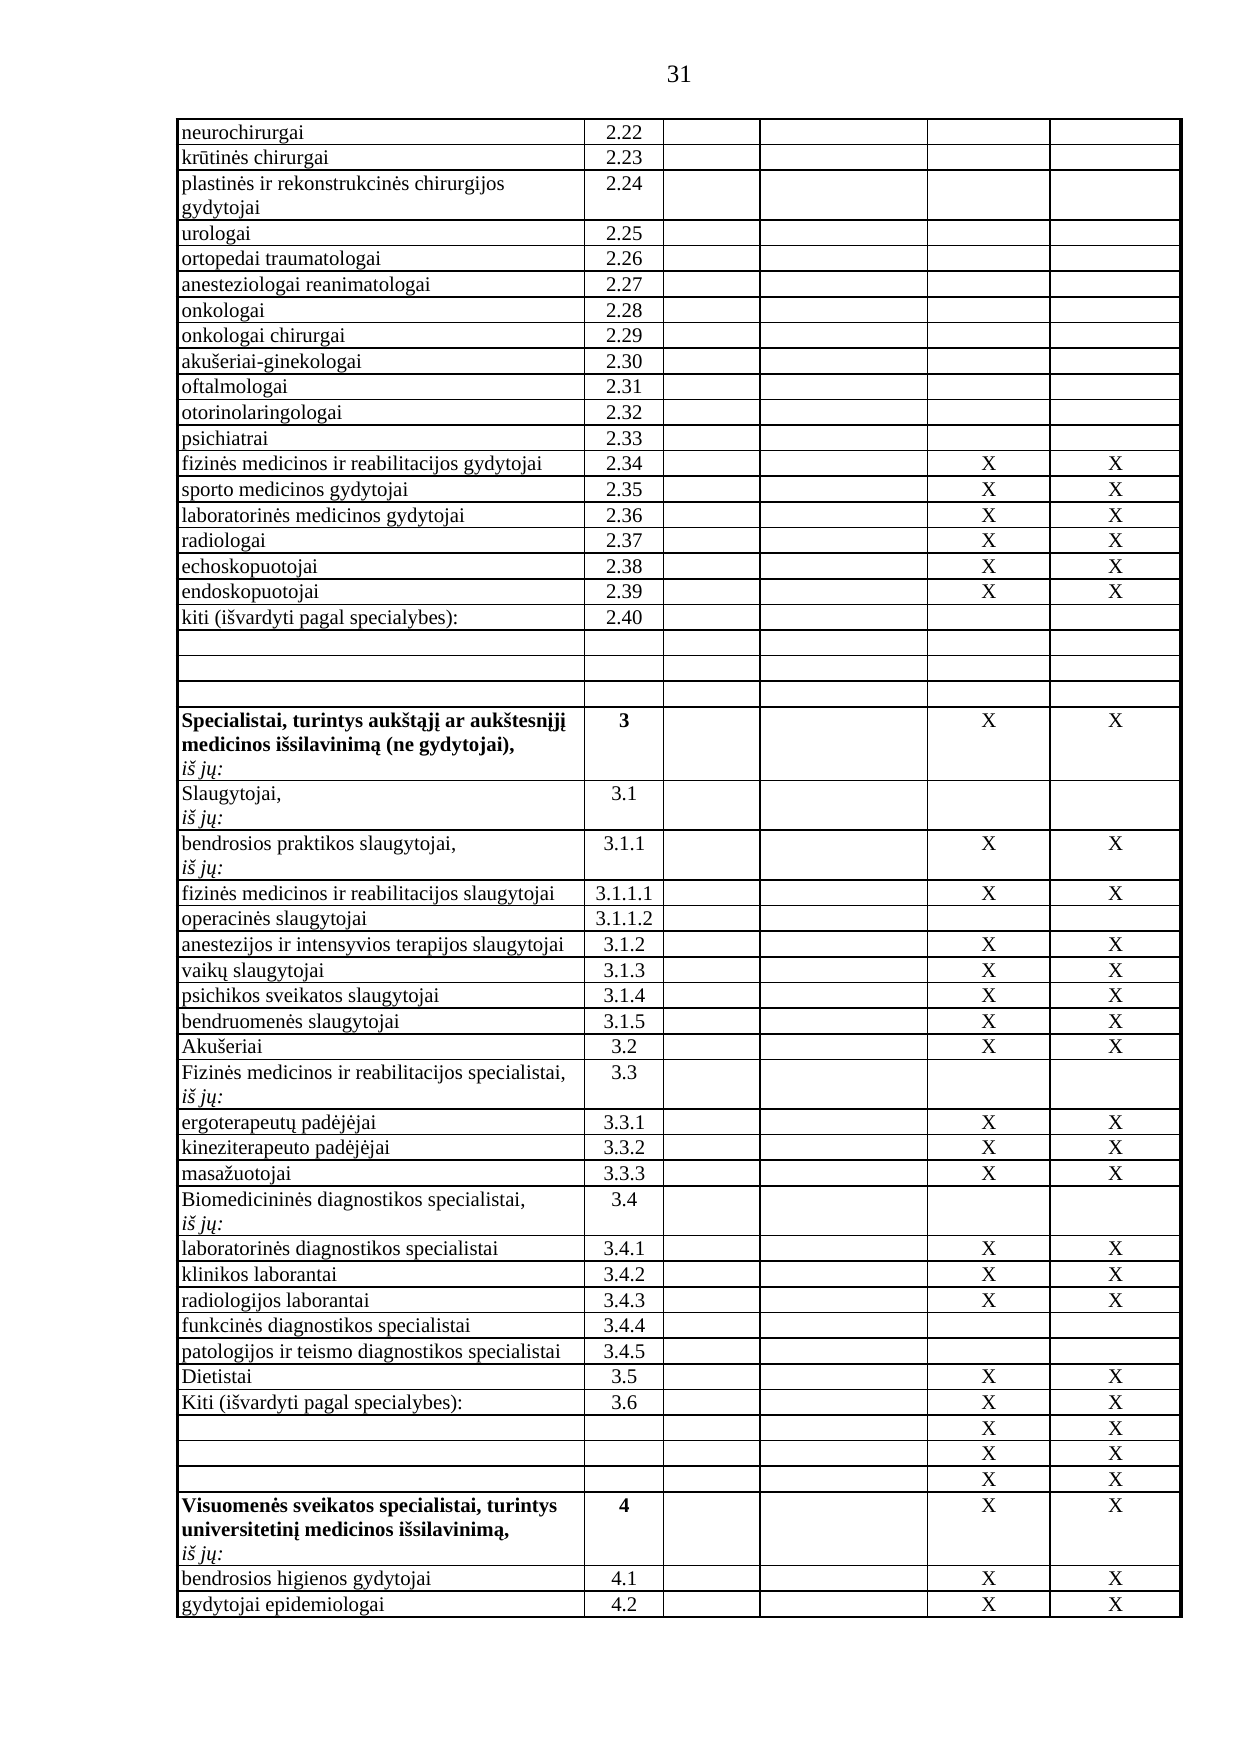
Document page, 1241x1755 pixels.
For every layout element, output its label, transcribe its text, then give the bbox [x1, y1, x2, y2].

table_cell X [1051, 477, 1179, 501]
table_cell [761, 983, 927, 1007]
table_cell X [928, 1416, 1049, 1440]
table_cell [761, 145, 927, 169]
table_cell [761, 375, 927, 398]
table_cell Akušeriai [179, 1035, 584, 1058]
table_cell [761, 400, 927, 424]
table_cell [761, 1566, 927, 1590]
table_cell X [1051, 932, 1179, 956]
table_cell 3.4.2 [585, 1262, 663, 1286]
table_cell psichiatrai [179, 426, 584, 450]
table_cell [664, 145, 759, 169]
table_cell [761, 1187, 927, 1235]
table_cell [761, 1390, 927, 1414]
table_cell [664, 1441, 759, 1465]
table_cell [761, 1313, 927, 1337]
table_cell [1051, 349, 1179, 373]
table_cell 2.37 [585, 528, 663, 552]
table_cell X [1051, 1161, 1179, 1185]
table_cell [585, 656, 663, 680]
table_cell [761, 781, 927, 829]
table_cell 2.27 [585, 272, 663, 296]
table_cell [664, 1161, 759, 1185]
table_cell krūtinės chirurgai [179, 145, 584, 169]
table_cell [664, 298, 759, 322]
table_cell [928, 221, 1049, 245]
table_cell [761, 246, 927, 270]
table_cell X [1051, 451, 1179, 475]
table_cell 3.1 [585, 781, 663, 829]
table_cell echoskopuotojai [179, 554, 584, 578]
table_cell [1051, 781, 1179, 829]
table_cell [664, 580, 759, 603]
table_cell neurochirurgai [179, 120, 584, 144]
table_cell X [928, 1365, 1049, 1388]
table_cell [761, 1009, 927, 1033]
table_cell [664, 1236, 759, 1260]
table_cell [761, 881, 927, 905]
table_cell 3.1.1.1 [585, 881, 663, 905]
table_cell [761, 1365, 927, 1388]
table_cell [664, 1035, 759, 1058]
table_cell [928, 298, 1049, 322]
table_cell Visuomenės sveikatos specialistai, turintys universitetinį medicinos išsilavinimą, iš jų: [179, 1493, 584, 1565]
table_cell [664, 656, 759, 680]
table_cell [585, 631, 663, 655]
table_cell [664, 528, 759, 552]
table_cell Slaugytojai, iš jų: [179, 781, 584, 829]
table_cell [761, 120, 927, 144]
table_cell [664, 631, 759, 655]
table_cell [179, 1467, 584, 1491]
table_cell X [1051, 1009, 1179, 1033]
table_cell anesteziologai reanimatologai [179, 272, 584, 296]
table_cell [664, 682, 759, 706]
table_cell X [928, 881, 1049, 905]
table_cell [761, 171, 927, 219]
table_cell [664, 1339, 759, 1363]
table_cell [761, 682, 927, 706]
table_cell 2.34 [585, 451, 663, 475]
table_cell [664, 1592, 759, 1616]
table_cell patologijos ir teismo diagnostikos specialistai [179, 1339, 584, 1363]
table_cell 3.4.3 [585, 1288, 663, 1312]
table_cell [1051, 272, 1179, 296]
table_cell [664, 1187, 759, 1235]
table_cell [1051, 221, 1179, 245]
table_cell [761, 1288, 927, 1312]
table_cell 2.36 [585, 503, 663, 527]
table_cell [179, 631, 584, 655]
table_cell [761, 906, 927, 930]
table_cell X [928, 932, 1049, 956]
table_cell gydytojai epidemiologai [179, 1592, 584, 1616]
table_cell X [928, 983, 1049, 1007]
table_cell 2.26 [585, 246, 663, 270]
table_cell X [928, 1493, 1049, 1565]
table_cell X [928, 451, 1049, 475]
table_cell [664, 1110, 759, 1134]
table_cell 3.3.3 [585, 1161, 663, 1185]
table_cell [761, 323, 927, 347]
table_cell X [1051, 1416, 1179, 1440]
table_cell [664, 906, 759, 930]
table_cell onkologai [179, 298, 584, 322]
table_cell operacinės slaugytojai [179, 906, 584, 930]
table_cell [1051, 682, 1179, 706]
table_cell 4 [585, 1493, 663, 1565]
table_cell 3.4.5 [585, 1339, 663, 1363]
table_cell [664, 1467, 759, 1491]
table_cell [664, 1009, 759, 1033]
table_cell vaikų slaugytojai [179, 958, 584, 982]
table_cell X [1051, 831, 1179, 879]
table_cell 2.30 [585, 349, 663, 373]
table_cell [1051, 375, 1179, 398]
table_cell [585, 1416, 663, 1440]
table_cell 3.1.3 [585, 958, 663, 982]
table_cell 2.35 [585, 477, 663, 501]
table_cell [664, 932, 759, 956]
table_cell X [1051, 580, 1179, 603]
table_cell [761, 1035, 927, 1058]
table_cell [761, 1467, 927, 1491]
table_cell [1051, 120, 1179, 144]
table_cell X [1051, 1467, 1179, 1491]
table_cell 2.38 [585, 554, 663, 578]
table_cell [761, 631, 927, 655]
table_cell 3.4 [585, 1187, 663, 1235]
table_cell [585, 1441, 663, 1465]
table_cell X [1051, 1262, 1179, 1286]
table_cell 2.33 [585, 426, 663, 450]
table_cell X [1051, 1390, 1179, 1414]
table_cell [664, 120, 759, 144]
table_cell X [928, 1262, 1049, 1286]
table_cell [1051, 1339, 1179, 1363]
table_cell akušeriai-ginekologai [179, 349, 584, 373]
table_cell [664, 1416, 759, 1440]
table_cell ortopedai traumatologai [179, 246, 584, 270]
table_cell [1051, 426, 1179, 450]
table_cell [664, 1313, 759, 1337]
table_cell [179, 656, 584, 680]
table_cell X [928, 831, 1049, 879]
table_cell laboratorinės diagnostikos specialistai [179, 1236, 584, 1260]
table_cell X [928, 1592, 1049, 1616]
table_cell X [1051, 1493, 1179, 1565]
table_cell funkcinės diagnostikos specialistai [179, 1313, 584, 1337]
table_cell Specialistai, turintys aukštąjį ar aukštesnįjį medicinos išsilavinimą (ne gydytojai), iš jų: [179, 708, 584, 780]
table_cell anestezijos ir intensyvios terapijos slaugytojai [179, 932, 584, 956]
table_cell 2.23 [585, 145, 663, 169]
table_cell X [928, 1566, 1049, 1590]
table_cell X [1051, 1592, 1179, 1616]
table_cell 2.28 [585, 298, 663, 322]
table_cell [664, 349, 759, 373]
table_cell 3.1.2 [585, 932, 663, 956]
table_cell urologai [179, 221, 584, 245]
table_cell 3 [585, 708, 663, 780]
table_cell 3.1.1 [585, 831, 663, 879]
table_cell [664, 451, 759, 475]
table_cell [664, 881, 759, 905]
table_cell X [928, 1288, 1049, 1312]
table_cell [928, 171, 1049, 219]
table_cell X [928, 958, 1049, 982]
table_cell [761, 932, 927, 956]
table_cell 3.3 [585, 1060, 663, 1108]
table_cell [761, 1416, 927, 1440]
table_cell X [1051, 1566, 1179, 1590]
table_cell X [928, 1009, 1049, 1033]
table_cell 2.40 [585, 605, 663, 629]
table_cell [664, 400, 759, 424]
table_cell X [928, 1236, 1049, 1260]
table_cell masažuotojai [179, 1161, 584, 1185]
table_cell X [928, 1441, 1049, 1465]
table_cell 2.39 [585, 580, 663, 603]
table_cell radiologijos laborantai [179, 1288, 584, 1312]
table_cell ergoterapeutų padėjėjai [179, 1110, 584, 1134]
table_cell 2.31 [585, 375, 663, 398]
table_cell [664, 708, 759, 780]
table_cell [928, 400, 1049, 424]
table_cell [1051, 631, 1179, 655]
table_cell [761, 528, 927, 552]
table_cell X [928, 580, 1049, 603]
table_cell [761, 580, 927, 603]
table_cell 2.32 [585, 400, 663, 424]
table_cell [761, 1493, 927, 1565]
table_cell 3.1.4 [585, 983, 663, 1007]
table_cell [928, 906, 1049, 930]
table_cell X [1051, 1110, 1179, 1134]
table_cell 3.6 [585, 1390, 663, 1414]
table_cell bendrosios higienos gydytojai [179, 1566, 584, 1590]
table_cell [664, 246, 759, 270]
table_cell X [1051, 708, 1179, 780]
table_cell X [1051, 503, 1179, 527]
table_cell 3.4.1 [585, 1236, 663, 1260]
table_cell [1051, 906, 1179, 930]
table_cell [664, 605, 759, 629]
table_cell sporto medicinos gydytojai [179, 477, 584, 501]
table_cell [1051, 246, 1179, 270]
table_cell X [928, 1135, 1049, 1159]
table_cell endoskopuotojai [179, 580, 584, 603]
table_cell [761, 503, 927, 527]
table_cell 3.5 [585, 1365, 663, 1388]
table_cell [928, 426, 1049, 450]
table_cell bendrosios praktikos slaugytojai, iš jų: [179, 831, 584, 879]
table_cell [664, 1135, 759, 1159]
table_cell [1051, 605, 1179, 629]
table_cell [928, 1060, 1049, 1108]
table_cell [1051, 400, 1179, 424]
table_cell X [1051, 1035, 1179, 1058]
table_cell [761, 349, 927, 373]
table_cell X [928, 528, 1049, 552]
table_cell [761, 1236, 927, 1260]
table_cell [1051, 1187, 1179, 1235]
table_cell 3.3.1 [585, 1110, 663, 1134]
table_cell [761, 1339, 927, 1363]
table_cell [664, 1288, 759, 1312]
table_cell [761, 1262, 927, 1286]
table_cell otorinolaringologai [179, 400, 584, 424]
table_cell Fizinės medicinos ir reabilitacijos specialistai, iš jų: [179, 1060, 584, 1108]
table_cell [761, 221, 927, 245]
table_cell [761, 1592, 927, 1616]
table_cell kiti (išvardyti pagal specialybes): [179, 605, 584, 629]
table_cell [928, 781, 1049, 829]
table_cell plastinės ir rekonstrukcinės chirurgijos gydytojai [179, 171, 584, 219]
table_cell [928, 656, 1049, 680]
table_cell X [928, 477, 1049, 501]
table_cell 3.1.1.2 [585, 906, 663, 930]
table_cell [928, 1313, 1049, 1337]
table_cell X [928, 1035, 1049, 1058]
table_cell [928, 120, 1049, 144]
table_cell 3.1.5 [585, 1009, 663, 1033]
table_cell [928, 349, 1049, 373]
table_cell [761, 605, 927, 629]
table_cell [928, 631, 1049, 655]
table_cell [928, 272, 1049, 296]
table_cell [761, 477, 927, 501]
table_cell [928, 145, 1049, 169]
table_cell 4.2 [585, 1592, 663, 1616]
table_cell 2.29 [585, 323, 663, 347]
table_cell 3.3.2 [585, 1135, 663, 1159]
table_cell radiologai [179, 528, 584, 552]
table_cell [761, 554, 927, 578]
table_cell [664, 983, 759, 1007]
table_cell [928, 1339, 1049, 1363]
table_cell X [928, 503, 1049, 527]
table_cell [664, 272, 759, 296]
table_cell [761, 1110, 927, 1134]
table_cell [1051, 145, 1179, 169]
table_cell [761, 656, 927, 680]
table_cell [928, 323, 1049, 347]
table_cell [761, 831, 927, 879]
table_cell [1051, 656, 1179, 680]
table_cell X [1051, 554, 1179, 578]
table_cell [664, 1262, 759, 1286]
table_cell [928, 605, 1049, 629]
table_cell 2.24 [585, 171, 663, 219]
table_cell X [928, 554, 1049, 578]
table_cell fizinės medicinos ir reabilitacijos slaugytojai [179, 881, 584, 905]
table_cell [664, 1493, 759, 1565]
table_cell psichikos sveikatos slaugytojai [179, 983, 584, 1007]
table_cell X [1051, 1441, 1179, 1465]
table_cell [928, 682, 1049, 706]
table_cell fizinės medicinos ir reabilitacijos gydytojai [179, 451, 584, 475]
table_cell X [928, 708, 1049, 780]
table_cell [1051, 298, 1179, 322]
table_cell Kiti (išvardyti pagal specialybes): [179, 1390, 584, 1414]
table_cell 3.4.4 [585, 1313, 663, 1337]
table_cell [585, 682, 663, 706]
table_cell [664, 781, 759, 829]
table_cell [664, 831, 759, 879]
table_cell [664, 171, 759, 219]
table_cell Biomedicininės diagnostikos specialistai, iš jų: [179, 1187, 584, 1235]
table_cell [761, 426, 927, 450]
table_cell [761, 1161, 927, 1185]
table_cell [664, 1390, 759, 1414]
table_cell X [1051, 528, 1179, 552]
table_cell [1051, 1313, 1179, 1337]
table_cell [761, 958, 927, 982]
table_cell [1051, 323, 1179, 347]
table_cell [761, 708, 927, 780]
table_cell [1051, 1060, 1179, 1108]
table_cell [664, 221, 759, 245]
table_cell [179, 1441, 584, 1465]
table_cell bendruomenės slaugytojai [179, 1009, 584, 1033]
table_cell [585, 1467, 663, 1491]
table_cell X [1051, 1236, 1179, 1260]
table_cell [664, 1365, 759, 1388]
table_cell klinikos laborantai [179, 1262, 584, 1286]
table_cell [761, 451, 927, 475]
table_cell [761, 1441, 927, 1465]
table_cell X [1051, 958, 1179, 982]
table_cell [664, 1566, 759, 1590]
table_cell [928, 375, 1049, 398]
table_cell [761, 1135, 927, 1159]
table_cell X [928, 1467, 1049, 1491]
table_cell [664, 477, 759, 501]
table_cell [664, 426, 759, 450]
table_cell X [1051, 881, 1179, 905]
table_cell [179, 1416, 584, 1440]
table_cell [761, 1060, 927, 1108]
table_cell oftalmologai [179, 375, 584, 398]
table_cell X [1051, 983, 1179, 1007]
table_cell [928, 1187, 1049, 1235]
table_cell [664, 554, 759, 578]
table_cell X [1051, 1365, 1179, 1388]
table_cell kineziterapeuto padėjėjai [179, 1135, 584, 1159]
table_cell [664, 503, 759, 527]
table_cell [664, 375, 759, 398]
table_cell [664, 1060, 759, 1108]
table_cell [179, 682, 584, 706]
table_cell X [928, 1110, 1049, 1134]
table_cell [761, 272, 927, 296]
table_cell 3.2 [585, 1035, 663, 1058]
table_cell X [1051, 1135, 1179, 1159]
table_cell 2.22 [585, 120, 663, 144]
table_cell [664, 323, 759, 347]
table_cell [928, 246, 1049, 270]
table_cell laboratorinės medicinos gydytojai [179, 503, 584, 527]
table_cell [664, 958, 759, 982]
table_cell 2.25 [585, 221, 663, 245]
table_cell X [928, 1161, 1049, 1185]
table_cell onkologai chirurgai [179, 323, 584, 347]
table_cell X [928, 1390, 1049, 1414]
table_cell 4.1 [585, 1566, 663, 1590]
table_cell [1051, 171, 1179, 219]
table_cell [761, 298, 927, 322]
table_cell X [1051, 1288, 1179, 1312]
table_cell Dietistai [179, 1365, 584, 1388]
